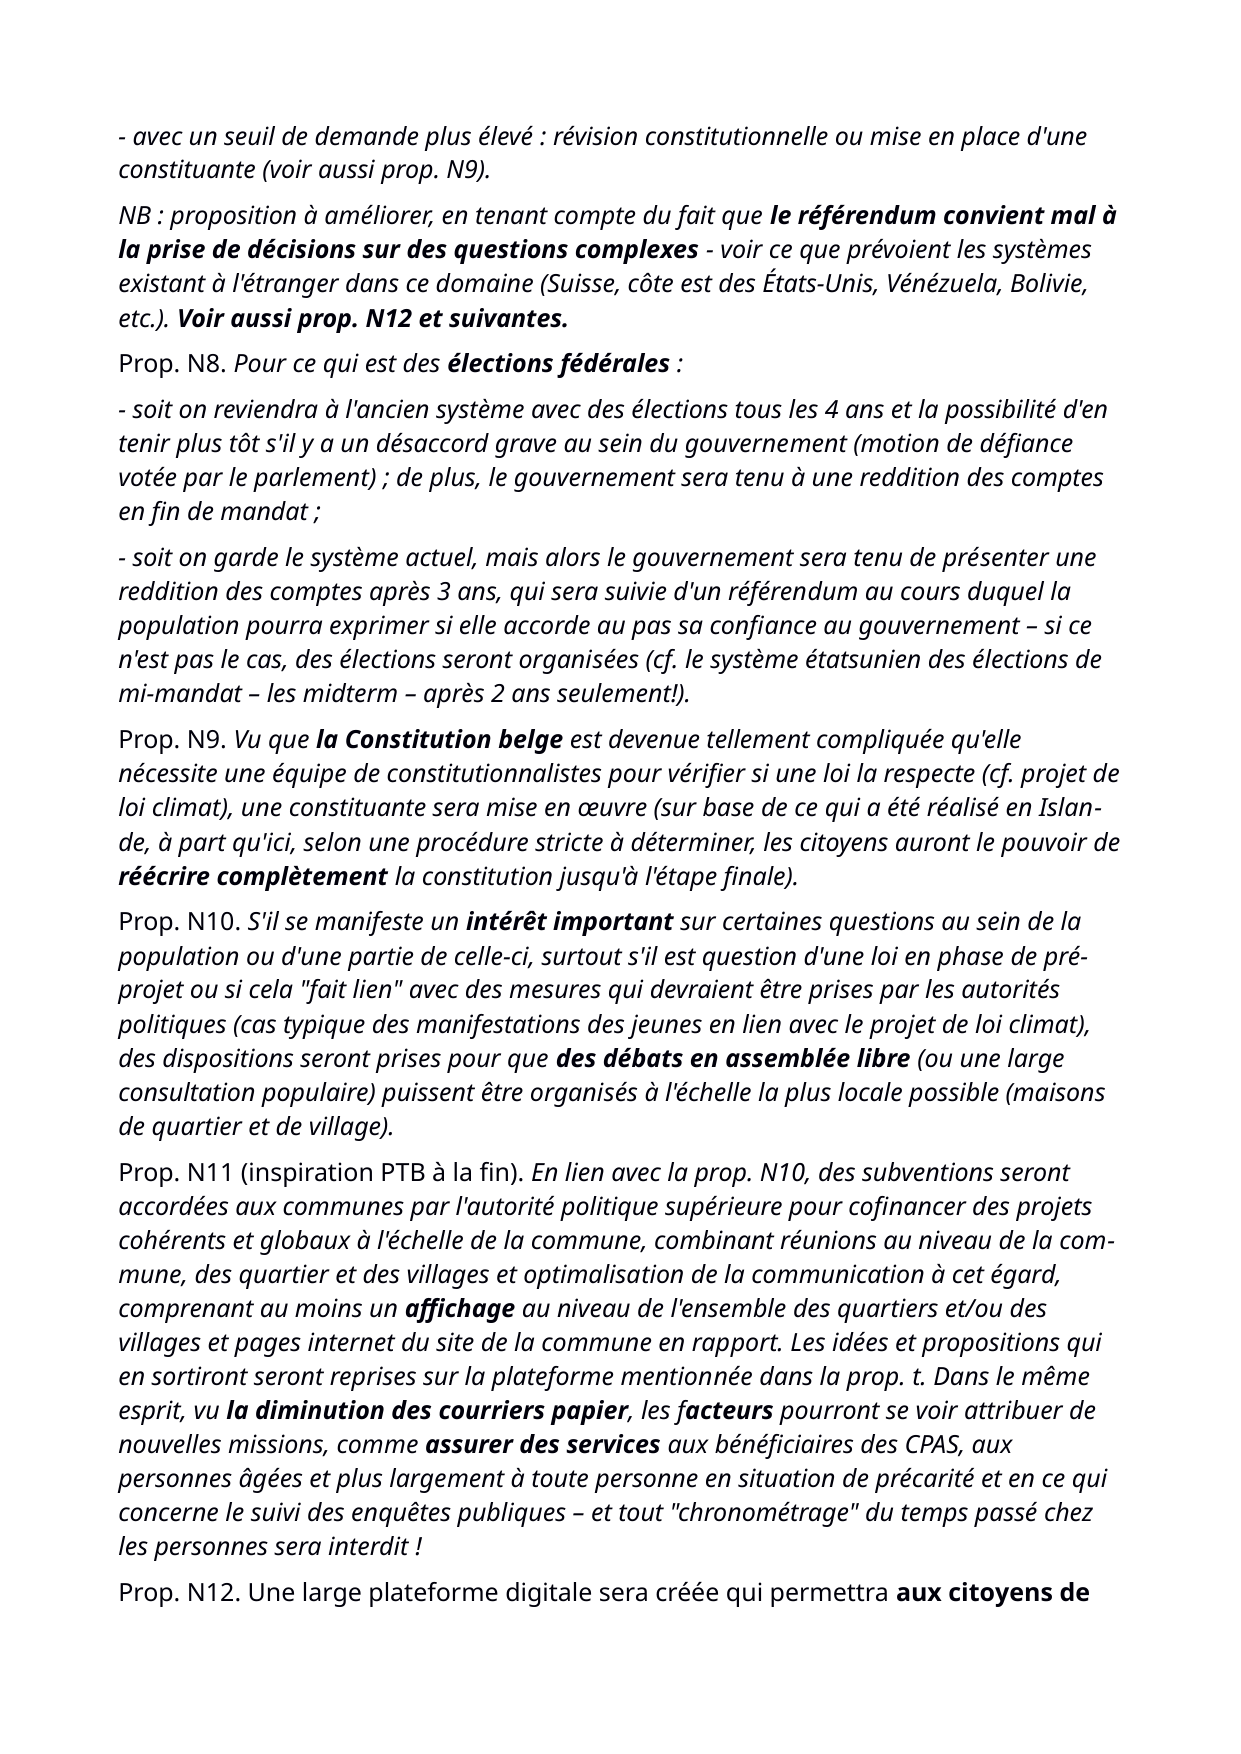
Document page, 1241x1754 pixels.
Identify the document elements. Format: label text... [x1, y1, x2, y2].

text - avec un seuil de demande plus élevé : révision constitutionnelle ou mise en place d'une constituante (voir aussi prop. N9). [118, 118, 1122, 186]
text Prop. N12. Une large plateforme digitale sera créée qui permettra aux cito­yens de [118, 1575, 1122, 1609]
text - soit on reviendra à l'ancien système avec des élections tous les 4 ans et la possibilité d'en tenir plus tôt s'il y a un désaccord grave au sein du gouverne­ment (motion de défiance votée par le parlement) ; de plus, le gouvernement sera tenu à une reddition des comptes en fin de mandat ; [118, 392, 1122, 528]
text Prop. N11 (inspiration PTB à la fin). En lien avec la prop. N10, des subventions seront accordées aux commu­nes par l'autorité politique supérieure pour cofi­nancer des projets cohé­rents et globaux à l'échelle de la commune, combinant réunions au niveau de la com­mune, des quartier et des villages et optimalisa­tion de la communication à cet égard, comprenant au moins un affichage au niveau de l'ensemble des quar­tiers et/ou des villages et pages internet du site de la commune en rap­port. Les idées et propositions qui en sortiront seront reprises sur la plateforme mention­née dans la prop. t. Dans le même esprit, vu la diminution des cour­ri­ers papier, les facteurs pourront se voir attribuer de nouvelles missions, com­me assurer des services aux bénéficiaires des CPAS, aux personnes âgées et plus large­ment à toute personne en situation de précarité et en ce qui concer­ne le suivi des enquêtes publiques – et tout "chronométrage" du temps passé chez les personnes sera interdit ! [118, 1154, 1122, 1563]
text Prop. N9. Vu que la Constitution belge est devenue tellement compliquée qu'elle nécessite une équipe de constitutionnalistes pour vérifier si une loi la respecte (cf. projet de loi climat), une constituante sera mise en œuvre (sur base de ce qui a été réalisé en Islan­de, à part qu'ici, selon une procédure stric­te à déterminer, les citoyens auront le pouvoir de réécrire complètement la constitution jusqu'à l'étape finale). [118, 722, 1122, 892]
text NB : proposition à améliorer, en tenant compte du fait que le référendum convient mal à la prise de décisions sur des questions complexes - voir ce que prévoient les systèmes existant à l'étranger dans ce domaine (Suisse, côte est des États-Unis, Vénézuela, Bolivie, etc.). Voir aussi prop. N12 et suivantes. [118, 198, 1122, 334]
text Prop. N10. S'il se manifeste un intérêt important sur certaines questions au sein de la population ou d'une partie de celle-ci, surtout s'il est question d'une loi en phase de pré-projet ou si cela "fait lien" avec des mesures qui devraient être prises par les autorités politiques (cas typique des manifestations des jeunes en lien avec le projet de loi climat), des dispositions seront prises pour que des débats en assemblée libre (ou une large consultation populaire) puissent être organi­sés à l'échelle la plus locale possible (maisons de quartier et de village). [118, 904, 1122, 1142]
text - soit on garde le système actuel, mais alors le gouvernement sera tenu de pré­senter une reddition des comptes après 3 ans, qui sera suivie d'un référen­dum au cours duquel la population pourra exprimer si elle accorde au pas sa confi­ance au gouvernement – si ce n'est pas le cas, des élections seront organi­sées (cf. le système étatsunien des élections de mi-mandat – les midterm – après 2 ans seulement!). [118, 540, 1122, 710]
text Prop. N8. Pour ce qui est des élections fédérales : [118, 346, 1122, 380]
